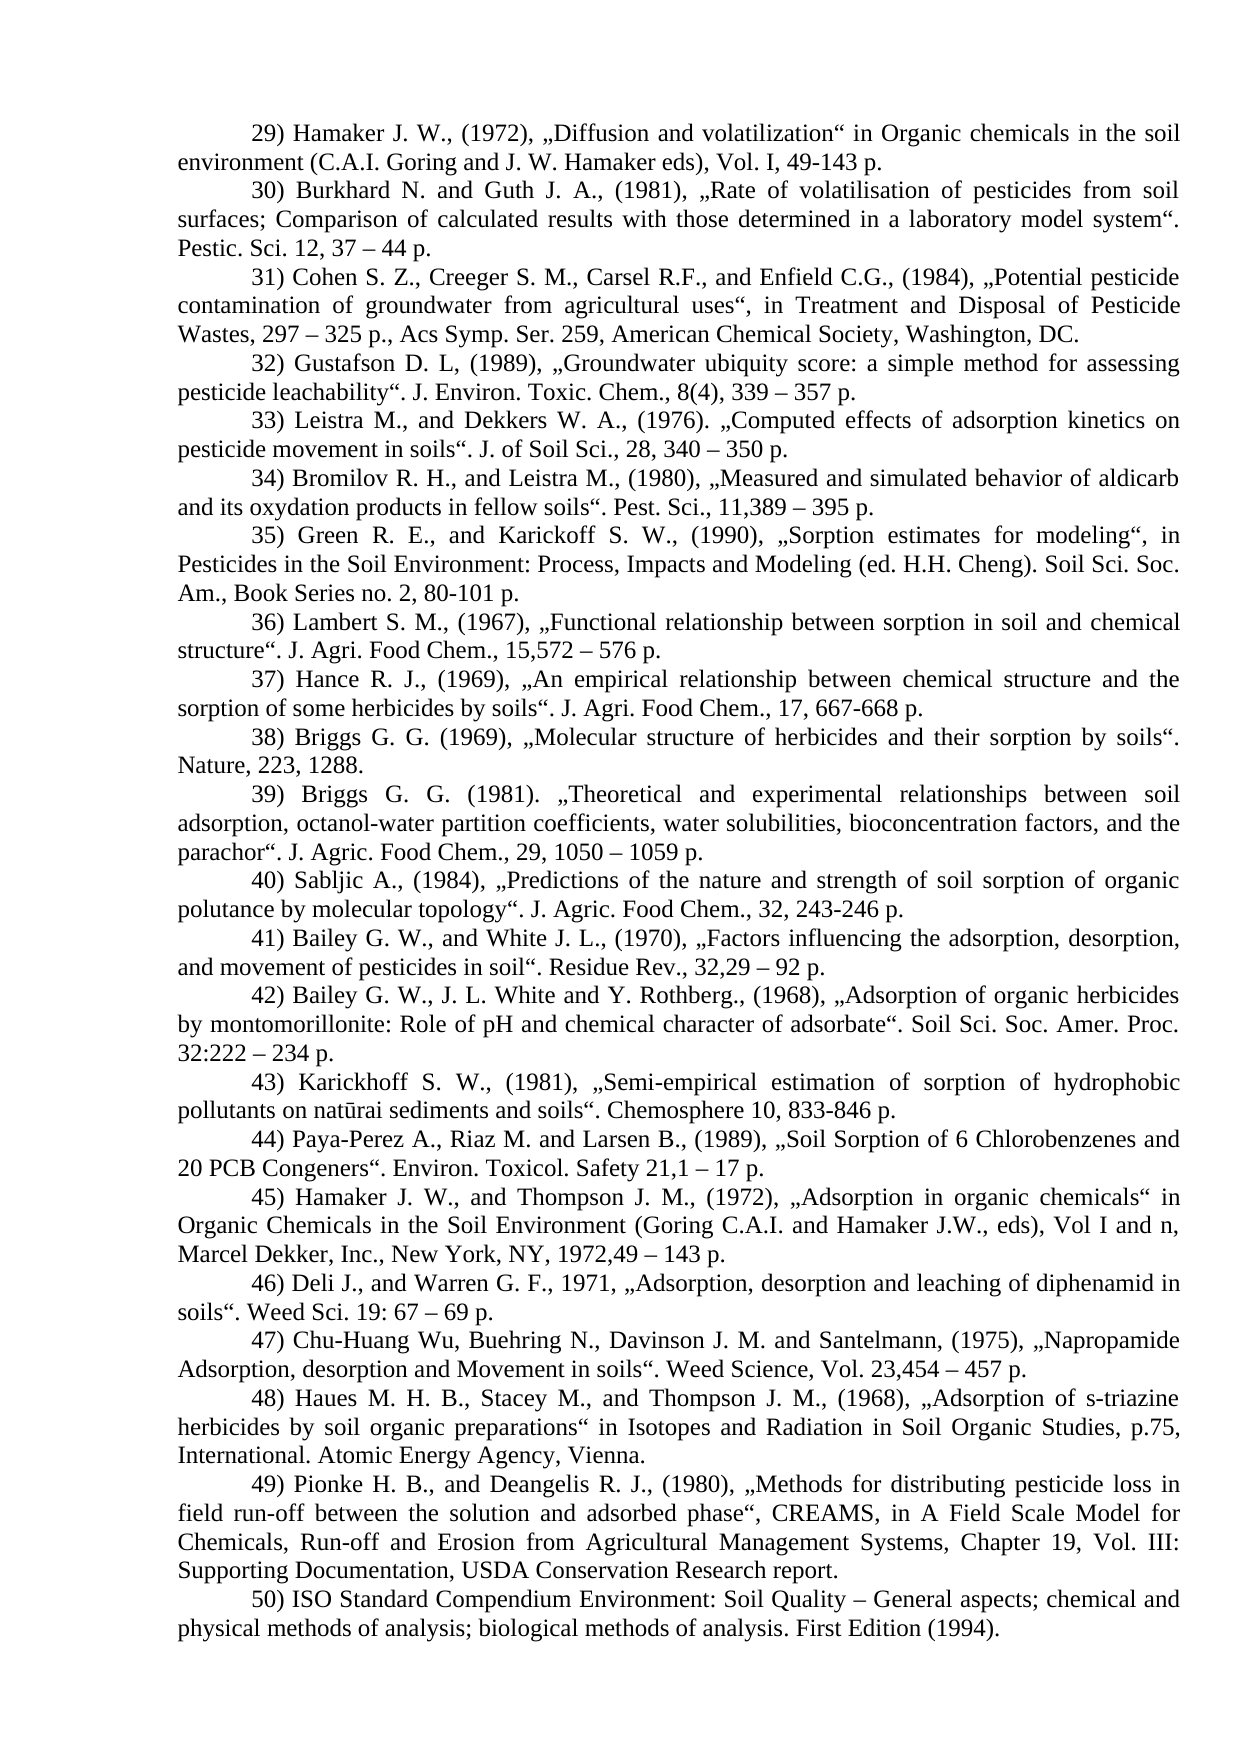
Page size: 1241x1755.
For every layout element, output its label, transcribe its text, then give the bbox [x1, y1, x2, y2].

text 44) Paya-Perez A., Riaz M. and Larsen B., (1989), „Soil Sorption of 6 Chlorobenzenes and 20 PCB Congeners“. Environ. Toxicol. Safety 21,1 – 17 p. [177, 1124, 1181, 1182]
text 37) Hance R. J., (1969), „An empirical relationship between chemical structure and the sorption of some herbicides by soils“. J. Agri. Food Chem., 17, 667-668 p. [177, 664, 1181, 722]
text 40) Sabljic A., (1984), „Predictions of the nature and strength of soil sorption of organic polutance by molecular topology“. J. Agric. Food Chem., 32, 243-246 p. [177, 866, 1181, 923]
text 50) ISO Standard Compendium Environment: Soil Quality – General aspects; chemical and physical methods of analysis; biological methods of analysis. First Edition (1994). [177, 1584, 1181, 1642]
text 38) Briggs G. G. (1969), „Molecular structure of herbicides and their sorption by soils“. Nature, 223, 1288. [177, 722, 1181, 779]
text 39) Briggs G. G. (1981). „Theoretical and experimental relationships between soil adsorption, octanol-water partition coefficients, water solubilities, bioconcentration factors, and the parachor“. J. Agric. Food Chem., 29, 1050 – 1059 p. [177, 779, 1181, 866]
text 41) Bailey G. W., and White J. L., (1970), „Factors influencing the adsorption, desorption, and movement of pesticides in soil“. Residue Rev., 32,29 – 92 p. [177, 923, 1181, 981]
text 43) Karickhoff S. W., (1981), „Semi-empirical estimation of sorption of hydrophobic pollutants on natūrai sediments and soils“. Chemosphere 10, 833-846 p. [177, 1067, 1181, 1124]
text 42) Bailey G. W., J. L. White and Y. Rothberg., (1968), „Adsorption of organic herbicides by montomorillonite: Role of pH and chemical character of adsorbate“. Soil Sci. Soc. Amer. Proc. 32:222 – 234 p. [177, 981, 1181, 1067]
text 34) Bromilov R. H., and Leistra M., (1980), „Measured and simulated behavior of aldicarb and its oxydation products in fellow soils“. Pest. Sci., 11,389 – 395 p. [177, 463, 1181, 521]
text 45) Hamaker J. W., and Thompson J. M., (1972), „Adsorption in organic chemicals“ in Organic Chemicals in the Soil Environment (Goring C.A.I. and Hamaker J.W., eds), Vol I and n, Marcel Dekker, Inc., New York, NY, 1972,49 – 143 p. [177, 1182, 1181, 1268]
text 35) Green R. E., and Karickoff S. W., (1990), „Sorption estimates for modeling“, in Pesticides in the Soil Environment: Process, Impacts and Modeling (ed. H.H. Cheng). Soil Sci. Soc. Am., Book Series no. 2, 80-101 p. [177, 521, 1181, 607]
text 36) Lambert S. M., (1967), „Functional relationship between sorption in soil and chemical structure“. J. Agri. Food Chem., 15,572 – 576 p. [177, 607, 1181, 664]
text 30) Burkhard N. and Guth J. A., (1981), „Rate of volatilisation of pesticides from soil surfaces; Comparison of calculated results with those determined in a laboratory model system“. Pestic. Sci. 12, 37 – 44 p. [177, 176, 1181, 262]
text 32) Gustafson D. L, (1989), „Groundwater ubiquity score: a simple method for assessing pesticide leachability“. J. Environ. Toxic. Chem., 8(4), 339 – 357 p. [177, 348, 1181, 406]
text 47) Chu-Huang Wu, Buehring N., Davinson J. M. and Santelmann, (1975), „Napropamide Adsorption, desorption and Movement in soils“. Weed Science, Vol. 23,454 – 457 p. [177, 1326, 1181, 1383]
text 49) Pionke H. B., and Deangelis R. J., (1980), „Methods for distributing pesticide loss in field run-off between the solution and adsorbed phase“, CREAMS, in A Field Scale Model for Chemicals, Run-off and Erosion from Agricultural Management Systems, Chapter 19, Vol. III: Supporting Documentation, USDA Conservation Research report. [177, 1469, 1181, 1584]
text 48) Haues M. H. B., Stacey M., and Thompson J. M., (1968), „Adsorption of s-triazine herbicides by soil organic preparations“ in Isotopes and Radiation in Soil Organic Studies, p.75, International. Atomic Energy Agency, Vienna. [177, 1383, 1181, 1469]
text 33) Leistra M., and Dekkers W. A., (1976). „Computed effects of adsorption kinetics on pesticide movement in soils“. J. of Soil Sci., 28, 340 – 350 p. [177, 406, 1181, 463]
text 31) Cohen S. Z., Creeger S. M., Carsel R.F., and Enfield C.G., (1984), „Potential pesticide contamination of groundwater from agricultural uses“, in Treatment and Disposal of Pesticide Wastes, 297 – 325 p., Acs Symp. Ser. 259, American Chemical Society, Washington, DC. [177, 262, 1181, 348]
text 29) Hamaker J. W., (1972), „Diffusion and volatilization“ in Organic chemicals in the soil environment (C.A.I. Goring and J. W. Hamaker eds), Vol. I, 49-143 p. [177, 118, 1181, 176]
text 46) Deli J., and Warren G. F., 1971, „Adsorption, desorption and leaching of diphenamid in soils“. Weed Sci. 19: 67 – 69 p. [177, 1268, 1181, 1326]
